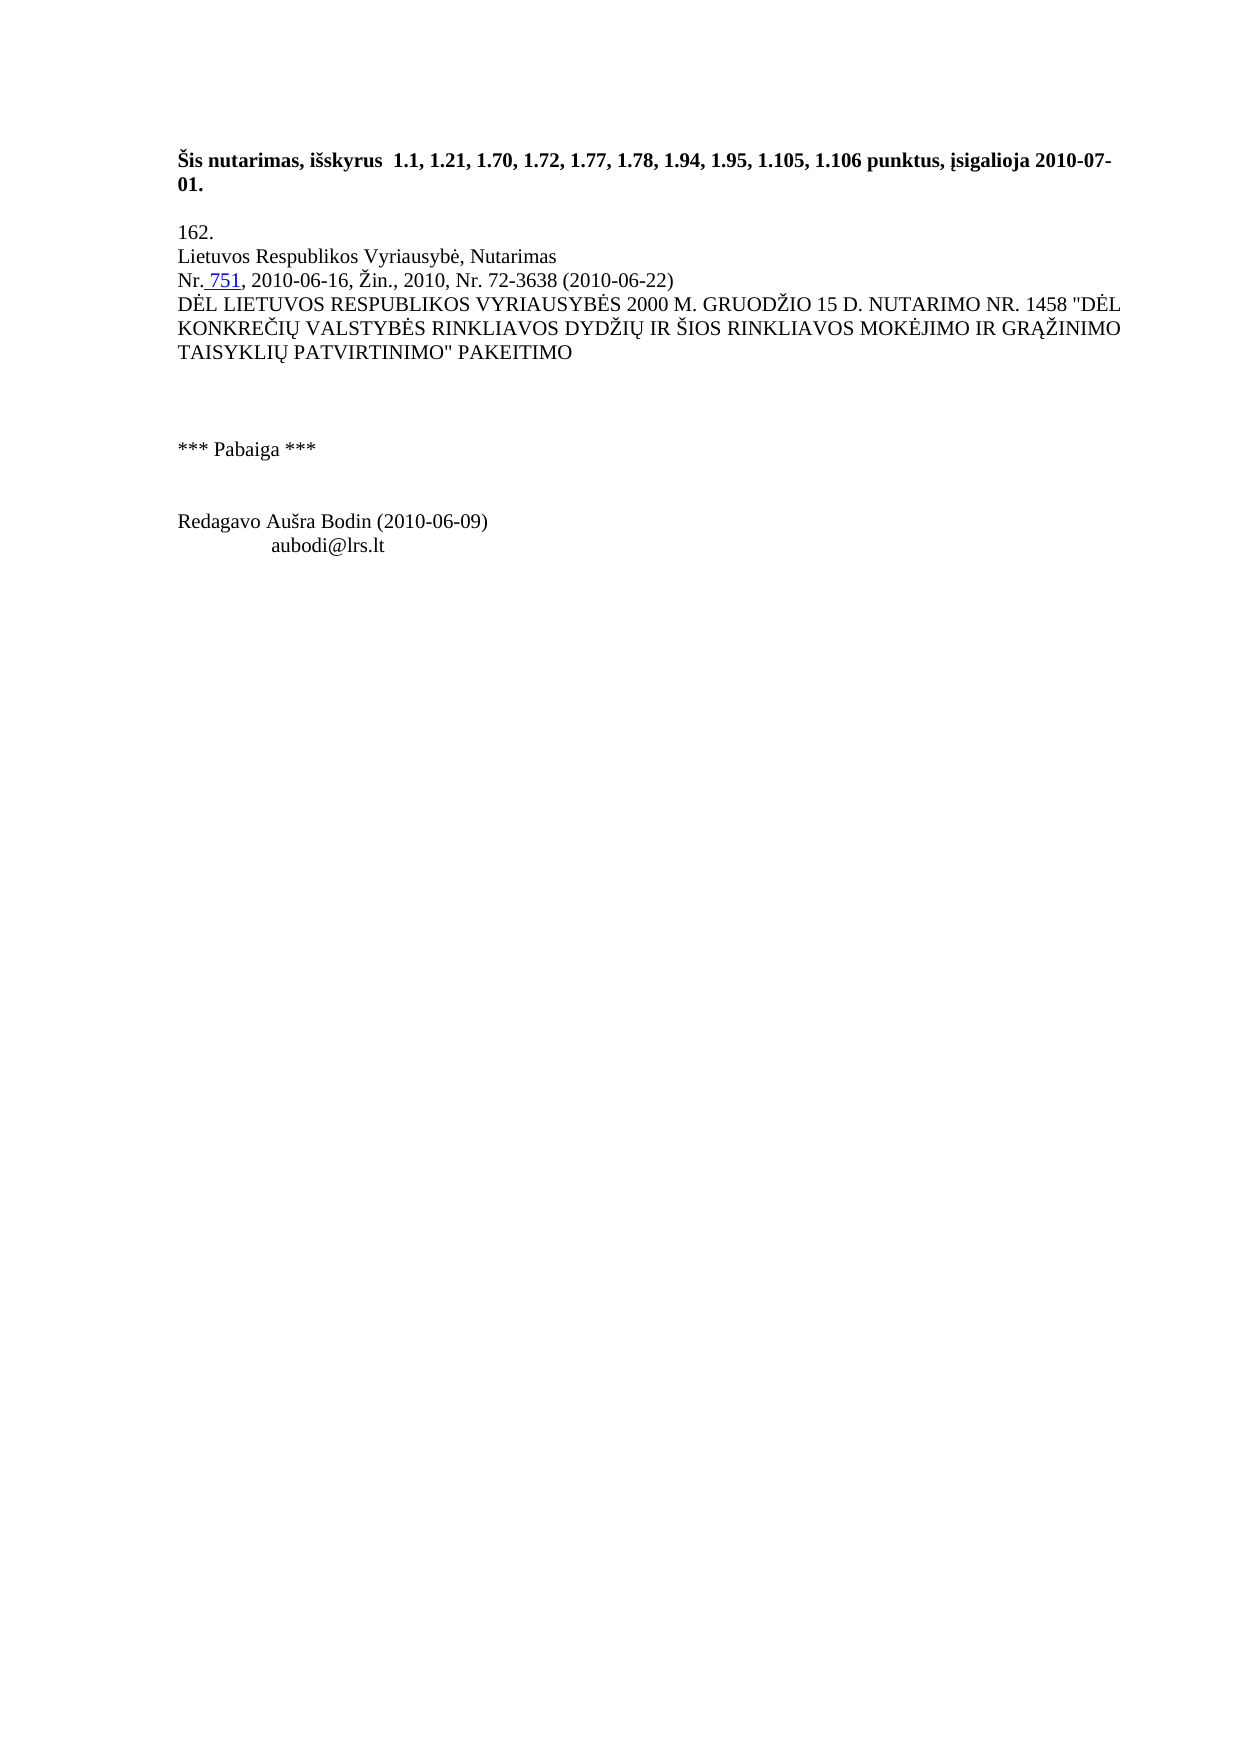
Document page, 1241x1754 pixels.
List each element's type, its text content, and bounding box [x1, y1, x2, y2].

text Redagavo Aušra Bodin (2010-06-09) [177, 509, 1122, 533]
text *** Pabaiga *** [177, 436, 1122, 461]
text aubodi@lrs.lt [177, 533, 1122, 557]
text 162. [177, 220, 1122, 244]
text Šis nutarimas, išskyrus 1.1, 1.21, 1.70, 1.72, 1.77, 1.78, 1.94, 1.95, 1.105, 1.106 punktus, įsigalioja 2010-07-01. [177, 148, 1122, 196]
text Nr. 751, 2010-06-16, Žin., 2010, Nr. 72-3638 (2010-06-22) [177, 268, 1122, 292]
text DĖL LIETUVOS RESPUBLIKOS VYRIAUSYBĖS 2000 M. GRUODŽIO 15 D. NUTARIMO NR. 1458 "DĖL KONKREČIŲ VALSTYBĖS RINKLIAVOS DYDŽIŲ IR ŠIOS RINKLIAVOS MOKĖJIMO IR GRĄŽINIMO TAISYKLIŲ PATVIRTINIMO" PAKEITIMO [177, 292, 1122, 364]
text Lietuvos Respublikos Vyriausybė, Nutarimas [177, 244, 1122, 268]
